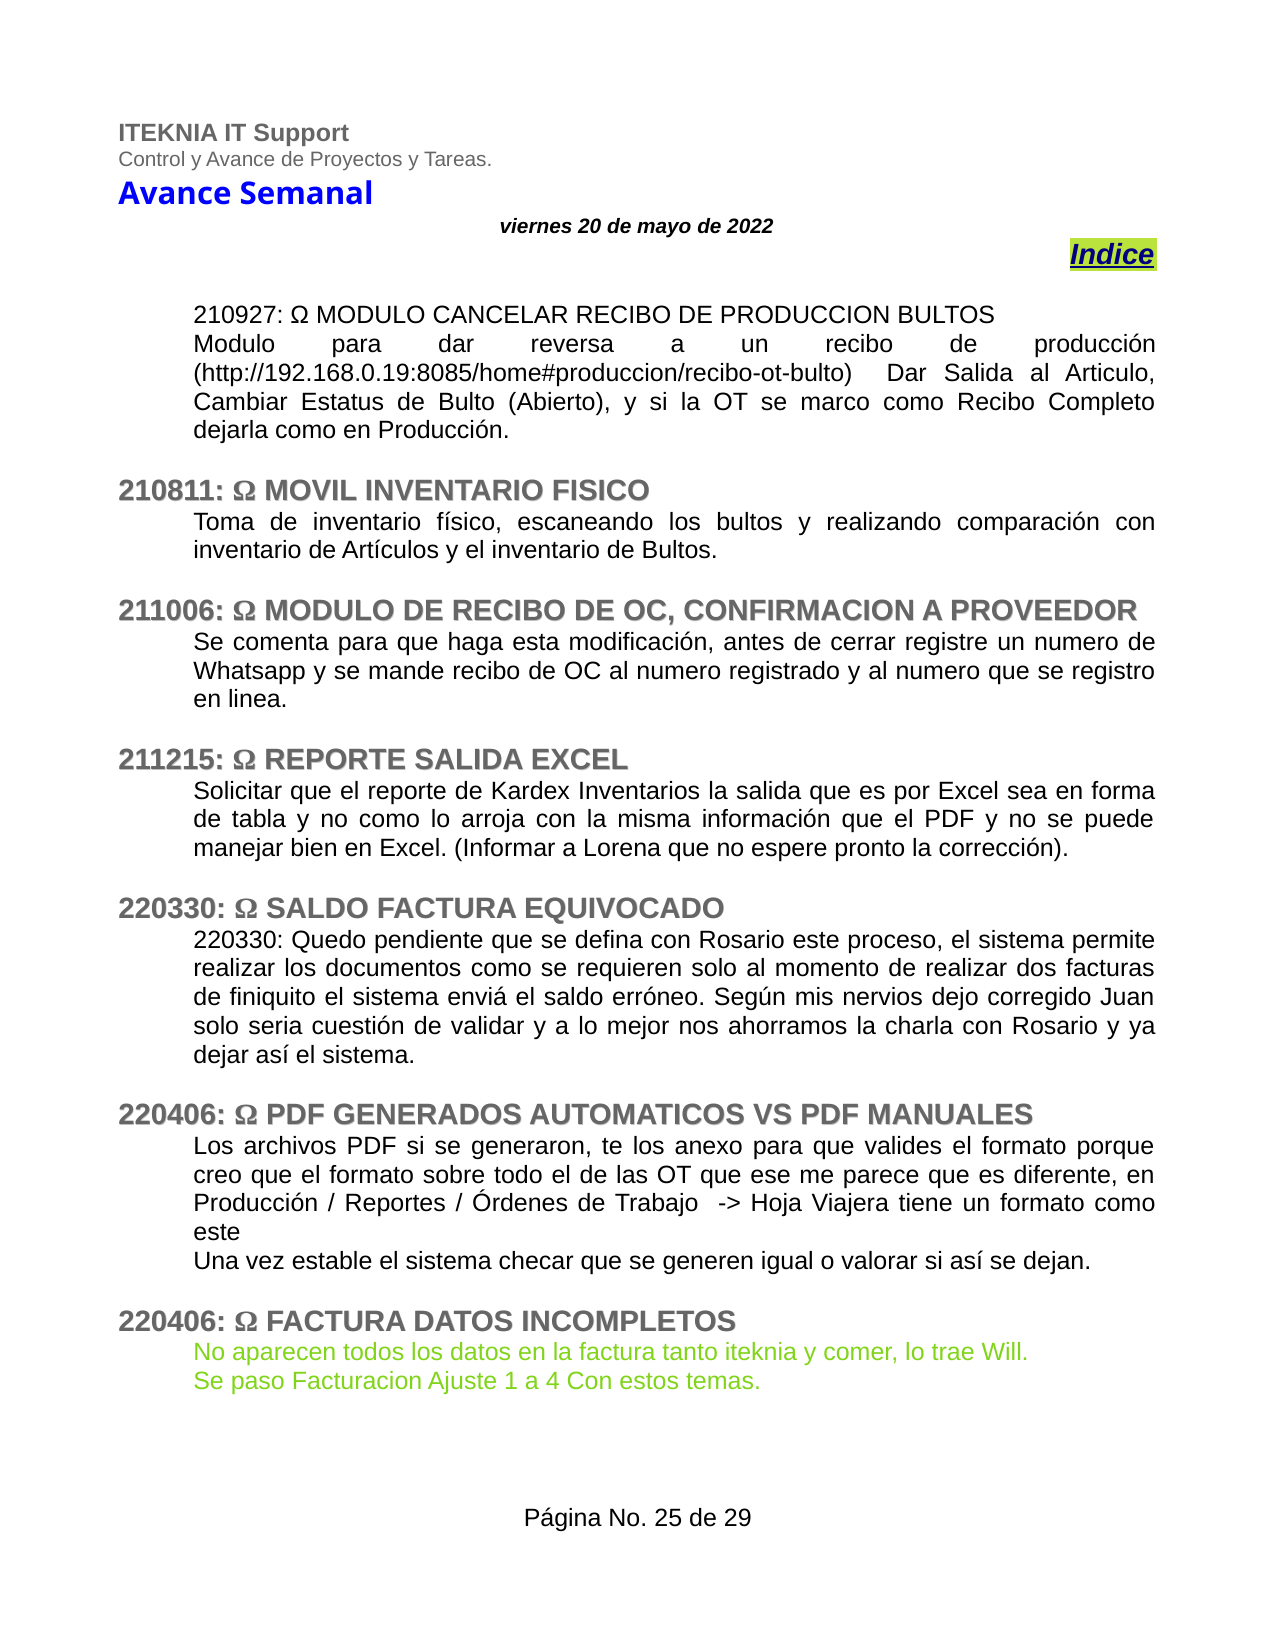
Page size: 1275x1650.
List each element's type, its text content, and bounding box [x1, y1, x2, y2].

text Los archivos PDF si se generaron, te los anexo para que valides el formato porque creo que el formato sobre todo el de las OT que ese me parece que es diferente, en Producción / Reportes / Órdenes de Trabajo -> Hoja Viajera tiene un formato como este [193, 1131, 1157, 1246]
text Solicitar que el reporte de Kardex Inventarios la salida que es por Excel sea en forma de tabla y no como lo arroja con la misma información que el PDF y no se puede manejar bien en Excel. (Informar a Lorena que no espere pronto la corrección). [193, 776, 1157, 862]
text 210927: Ω MODULO CANCELAR RECIBO DE PRODUCCION BULTOS [193, 300, 1157, 329]
subtitle 211215: Ω REPORTE SALIDA EXCEL [118, 742, 1157, 776]
text Se comenta para que haga esta modificación, antes de cerrar registre un numero de Whatsapp y se mande recibo de OC al numero registrado y al numero que se registro en linea. [193, 627, 1157, 713]
subtitle 220330: Ω SALDO FACTURA EQUIVOCADO [118, 891, 1157, 924]
subtitle 220406: Ω PDF GENERADOS AUTOMATICOS VS PDF MANUALES [118, 1097, 1157, 1131]
text Toma de inventario físico, escaneando los bultos y realizando comparación con inventario de Artículos y el inventario de Bultos. [193, 507, 1157, 564]
subtitle 211006: Ω MODULO DE RECIBO DE OC, CONFIRMACION A PROVEEDOR [118, 593, 1157, 627]
text 220330: Quedo pendiente que se defina con Rosario este proceso, el sistema permite realizar los documentos como se requieren solo al momento de realizar dos facturas de finiquito el sistema enviá el saldo erróneo. Según mis nervios dejo corregido Juan solo seria cuestión de validar y a lo mejor nos ahorramos la charla con Rosario y ya dejar así el sistema. [193, 924, 1157, 1068]
text No aparecen todos los datos en la factura tanto iteknia y comer, lo trae Will. [193, 1337, 1157, 1366]
text Se paso Facturacion Ajuste 1 a 4 Con estos temas. [193, 1366, 1157, 1395]
subtitle 210811: Ω MOVIL INVENTARIO FISICO [118, 473, 1157, 507]
text Una vez estable el sistema checar que se generen igual o valorar si así se dejan. [193, 1246, 1157, 1275]
subtitle 220406: Ω FACTURA DATOS INCOMPLETOS [118, 1303, 1157, 1337]
text Modulo para dar reversa a un recibo de producción (http://192.168.0.19:8085/home#produccion/recibo-ot-bulto) Dar Salida al Articulo, Cambiar Estatus de Bulto (Abierto), y si la OT se marco como Recibo Completo dejarla como en Producción. [193, 329, 1157, 444]
